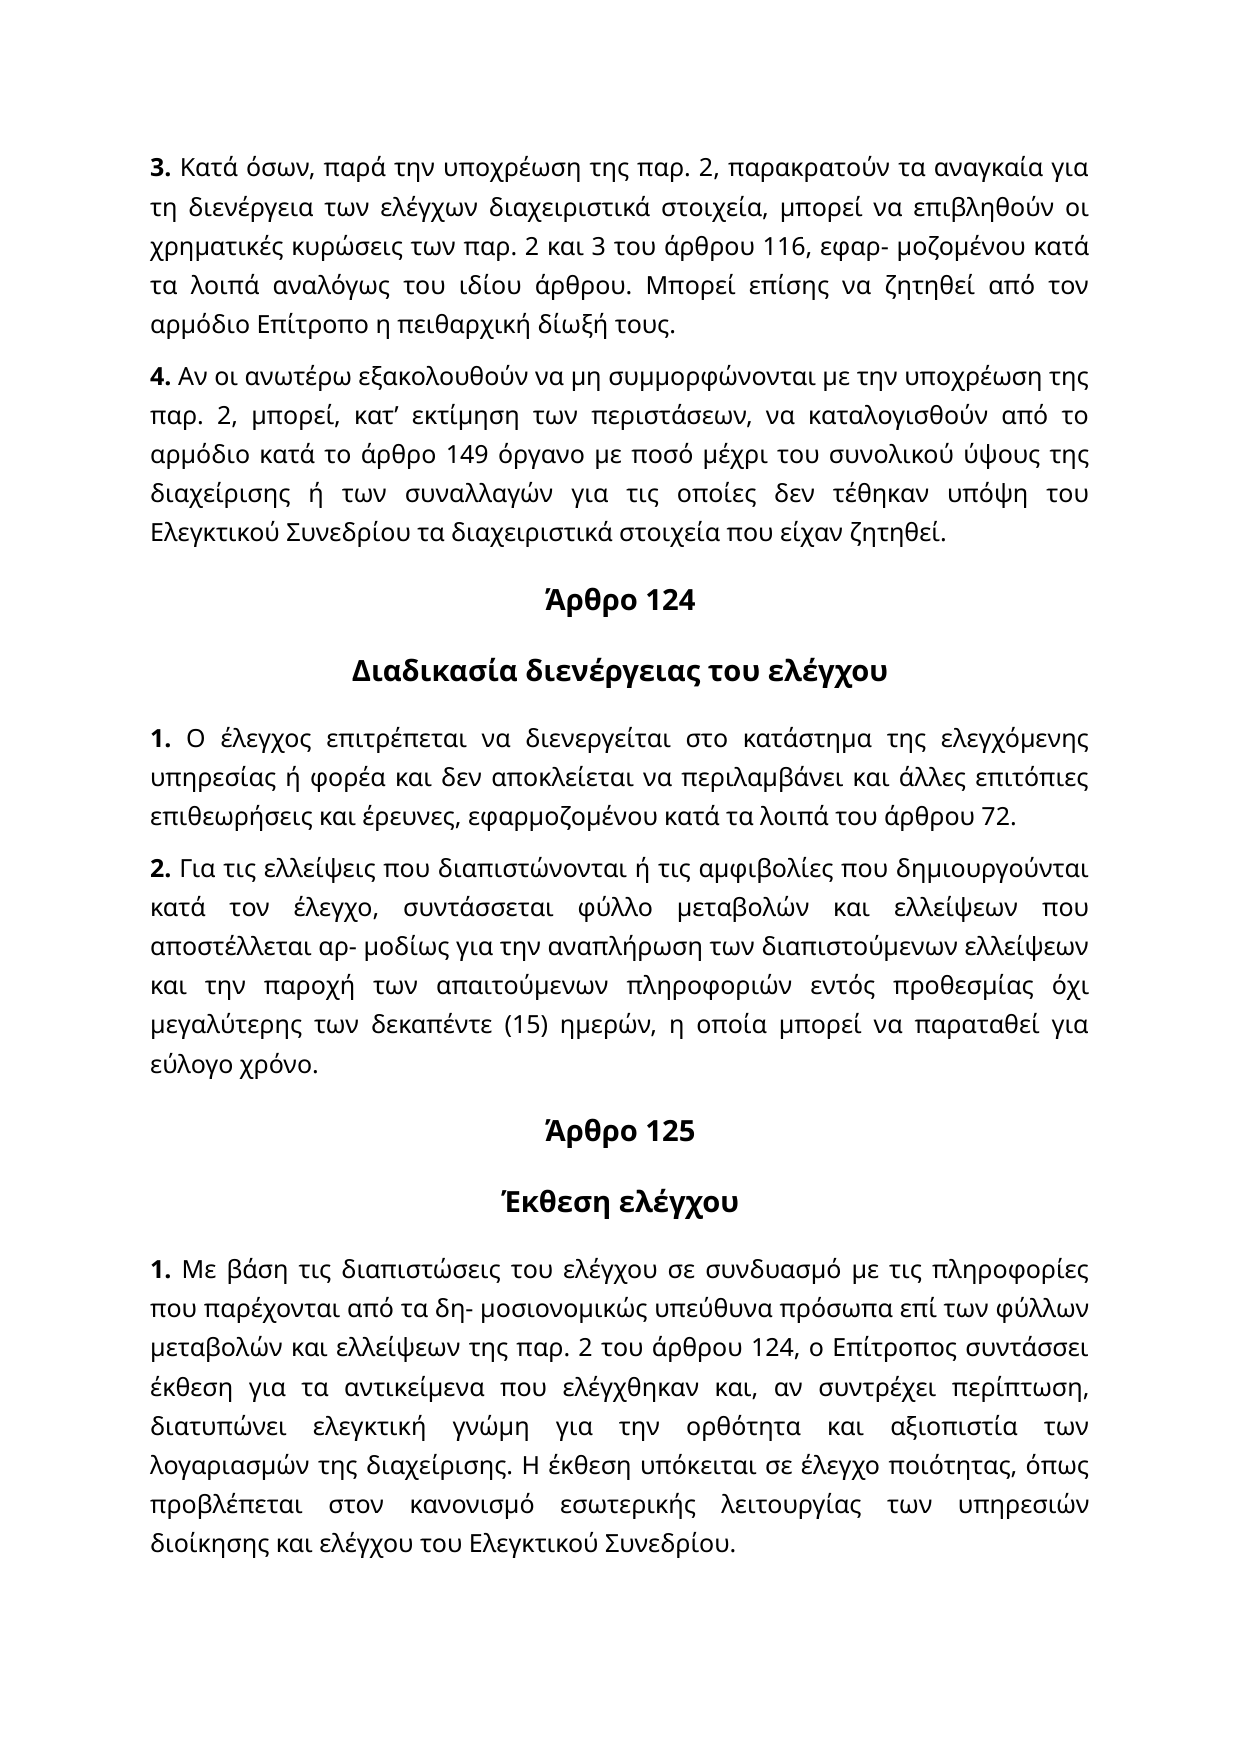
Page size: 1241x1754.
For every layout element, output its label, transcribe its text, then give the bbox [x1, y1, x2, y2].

subtitle Έκθεση ελέγχου [150, 1181, 1090, 1221]
text 3. Κατά όσων, παρά την υποχρέωση της παρ. 2, παρακρατούν τα αναγκαία για τη διενέργεια των ελέγχων διαχειριστικά στοιχεία, μπορεί να επιβληθούν οι χρηματικές κυρώσεις των παρ. 2 και 3 του άρθρου 116, εφαρ- μοζομένου κατά τα λοιπά αναλόγως του ιδίου άρθρου. Μπορεί επίσης να ζητηθεί από τον αρμόδιο Επίτροπο η πειθαρχική δίωξή τους. [150, 150, 1090, 341]
text 2. Για τις ελλείψεις που διαπιστώνονται ή τις αμφιβολίες που δημιουργούνται κατά τον έλεγχο, συντάσσεται φύλλο μεταβολών και ελλείψεων που αποστέλλεται αρ- μοδίως για την αναπλήρωση των διαπιστούμενων ελλείψεων και την παροχή των απαιτούμενων πληροφοριών εντός προθεσμίας όχι μεγαλύτερης των δεκαπέντε (15) ημερών, η οποία μπορεί να παραταθεί για εύλογο χρόνο. [150, 850, 1090, 1080]
subtitle Άρθρο 124 [150, 579, 1090, 619]
text 1. Ο έλεγχος επιτρέπεται να διενεργείται στο κατάστημα της ελεγχόμενης υπηρεσίας ή φορέα και δεν αποκλείεται να περιλαμβάνει και άλλες επιτόπιες επιθεωρήσεις και έρευνες, εφαρμοζομένου κατά τα λοιπά του άρθρου 72. [150, 720, 1090, 833]
text 4. Αν οι ανωτέρω εξακολουθούν να μη συμμορφώνονται με την υποχρέωση της παρ. 2, μπορεί, κατ’ εκτίμηση των περιστάσεων, να καταλογισθούν από το αρμόδιο κατά το άρθρο 149 όργανο με ποσό μέχρι του συνολικού ύψους της διαχείρισης ή των συναλλαγών για τις οποίες δεν τέθηκαν υπόψη του Ελεγκτικού Συνεδρίου τα διαχειριστικά στοιχεία που είχαν ζητηθεί. [150, 358, 1090, 549]
subtitle Άρθρο 125 [150, 1110, 1090, 1150]
subtitle Διαδικασία διενέργειας του ελέγχου [150, 650, 1090, 689]
text 1. Με βάση τις διαπιστώσεις του ελέγχου σε συνδυασμό με τις πληροφορίες που παρέχονται από τα δη- μοσιονομικώς υπεύθυνα πρόσωπα επί των φύλλων μεταβολών και ελλείψεων της παρ. 2 του άρθρου 124, ο Επίτροπος συντάσσει έκθεση για τα αντικείμενα που ελέγχθηκαν και, αν συντρέχει περίπτωση, διατυπώνει ελεγκτική γνώμη για την ορθότητα και αξιοπιστία των λογαριασμών της διαχείρισης. Η έκθεση υπόκειται σε έλεγχο ποιότητας, όπως προβλέπεται στον κανονισμό εσωτερικής λειτουργίας των υπηρεσιών διοίκησης και ελέγχου του Ελεγκτικού Συνεδρίου. [150, 1252, 1090, 1560]
